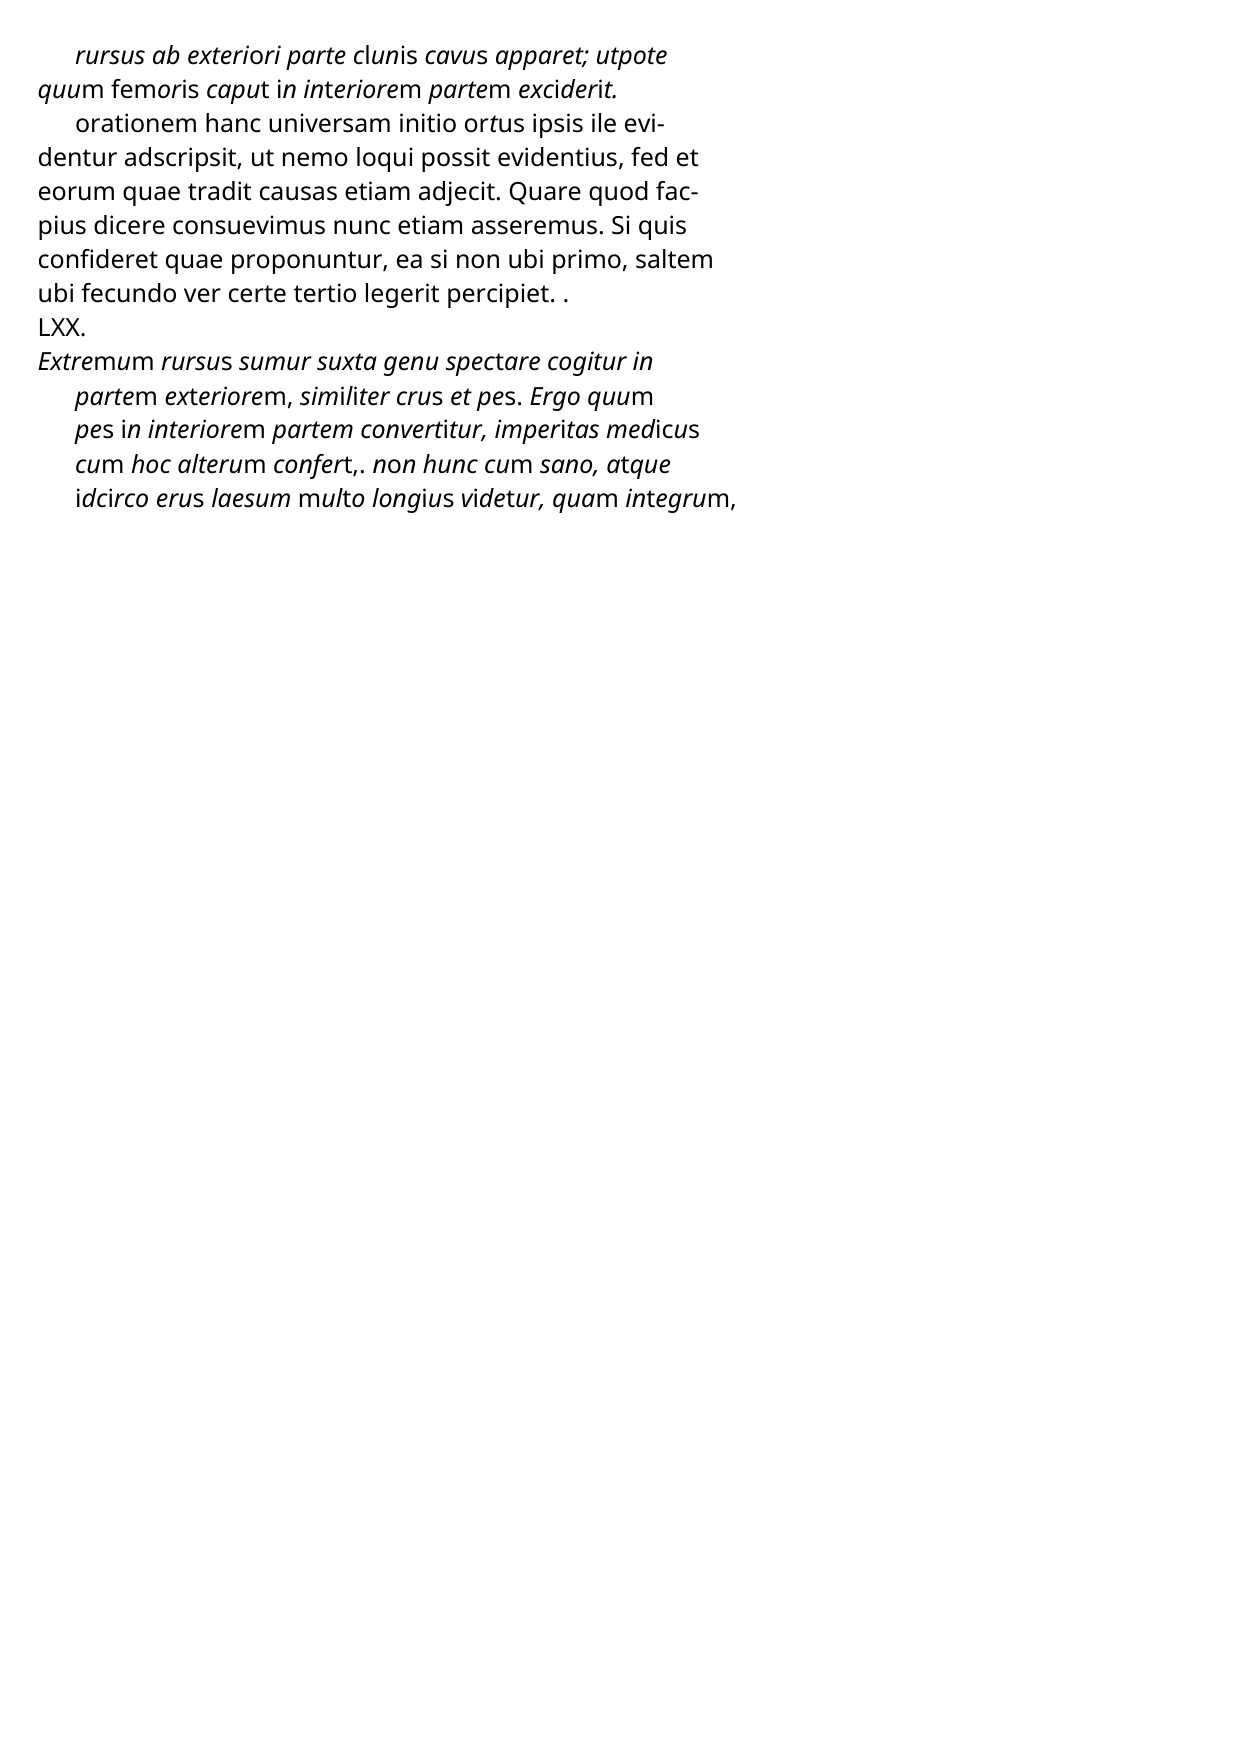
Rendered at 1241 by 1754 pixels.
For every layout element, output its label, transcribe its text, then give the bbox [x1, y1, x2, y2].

text orationem hanc universam initio ortus ipsis ile evi- dentur adscripsit, ut nemo loqui possit evidentius, fed et eorum quae tradit causas etiam adjecit. Quare quod fac- pius dicere consuevimus nunc etiam asseremus. Si quis confideret quae proponuntur, ea si non ubi primo, saltem ubi fecundo ver certe tertio legerit percipiet. . [37, 106, 1203, 310]
text Extremum rursus sumur suxta genu spectare cogitur in partem exteriorem, similiter crus et pes. Ergo quum pes in interiorem partem convertitur, imperitas medicus cum hoc alterum confert,. non hunc cum sano, atque idcirco erus laesum multo longius videtur, quam integrum, [37, 344, 1203, 514]
text LXX. [37, 310, 1203, 344]
text rursus ab exteriori parte clunis cavus apparet; utpote quum femoris caput in interiorem partem exciderit. [37, 37, 1203, 106]
